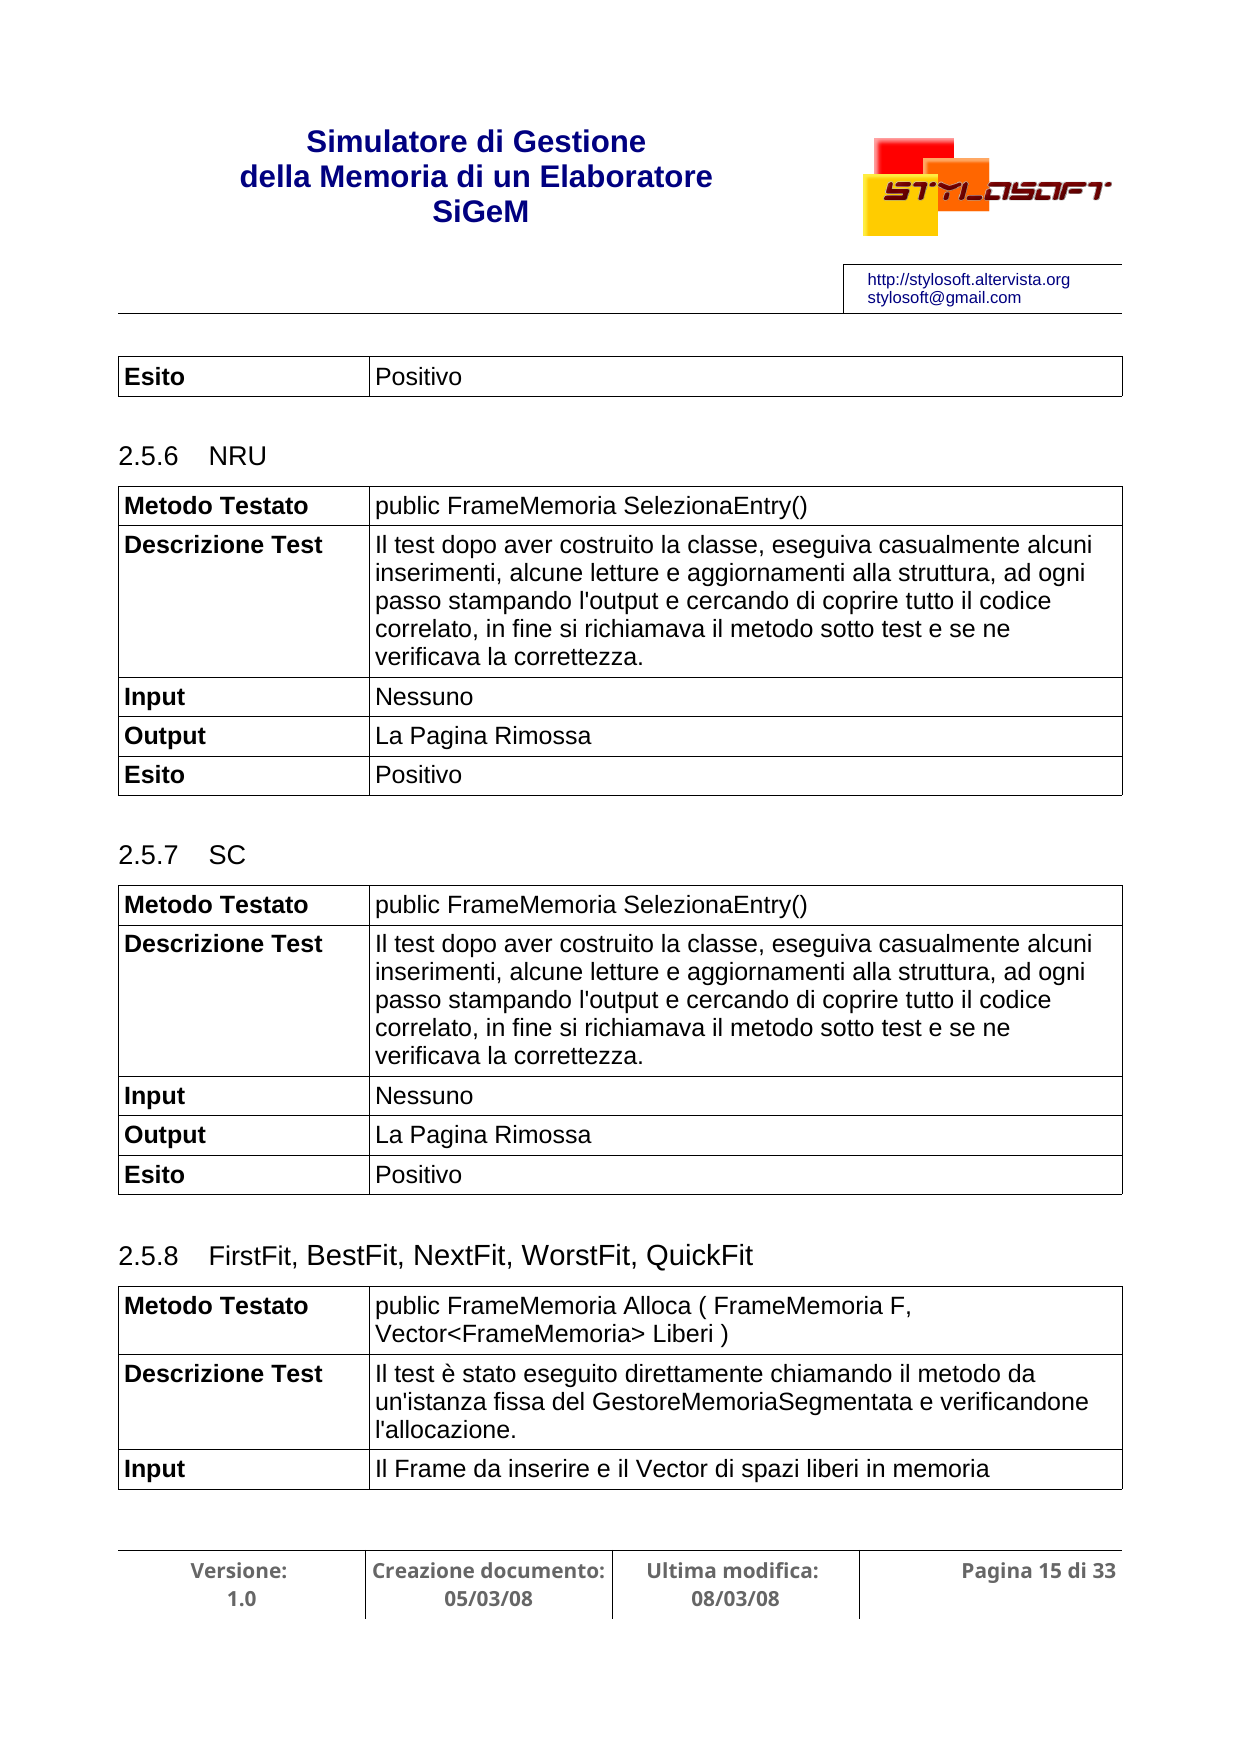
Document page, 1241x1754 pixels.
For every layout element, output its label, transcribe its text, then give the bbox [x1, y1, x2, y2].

table_cell Positivo [370, 1156, 1122, 1194]
table_header Metodo Testato [119, 487, 369, 525]
table_cell Positivo [370, 357, 1122, 396]
table_cell Input [119, 1077, 369, 1115]
table_cell Descrizione Test [119, 526, 369, 677]
table_cell Esito [119, 1156, 369, 1194]
table_cell La Pagina Rimossa [370, 1116, 1122, 1154]
subtitle SC [118, 840, 1122, 870]
table_cell Il test dopo aver costruito la classe, eseguiva casualmente alcuni inserimenti, alcune letture e aggiornamenti alla struttura, ad ogni passo stampando l'output e cercando di coprire tutto il codice correlato, in fine si richiamava il metodo sotto test e se ne verificava la correttezza. [370, 526, 1122, 677]
table_cell Descrizione Test [119, 926, 369, 1076]
table_cell Esito [119, 757, 369, 795]
table_cell Input [119, 1450, 369, 1488]
table_cell Esito [119, 357, 369, 396]
subtitle FirstFit, BestFit, NextFit, WorstFit, QuickFit [118, 1239, 1122, 1272]
table_header public FrameMemoria Alloca ( FrameMemoria F, Vector<FrameMemoria> Liberi ) [370, 1287, 1122, 1354]
subtitle NRU [118, 441, 1122, 471]
table_header Metodo Testato [119, 1287, 369, 1354]
table_cell Nessuno [370, 1077, 1122, 1115]
table_cell Positivo [370, 757, 1122, 795]
table_cell Descrizione Test [119, 1355, 369, 1449]
table_header public FrameMemoria SelezionaEntry() [370, 886, 1122, 924]
table_cell Il test è stato eseguito direttamente chiamando il metodo da un'istanza fissa del GestoreMemoriaSegmentata e verificandone l'allocazione. [370, 1355, 1122, 1449]
table_cell Il Frame da inserire e il Vector di spazi liberi in memoria [370, 1450, 1122, 1488]
table_cell La Pagina Rimossa [370, 717, 1122, 756]
table_cell Input [119, 678, 369, 716]
table_cell Il test dopo aver costruito la classe, eseguiva casualmente alcuni inserimenti, alcune letture e aggiornamenti alla struttura, ad ogni passo stampando l'output e cercando di coprire tutto il codice correlato, in fine si richiamava il metodo sotto test e se ne verificava la correttezza. [370, 926, 1122, 1076]
table_cell Output [119, 717, 369, 756]
table_cell Output [119, 1116, 369, 1154]
picture [848, 123, 1117, 247]
table_header Metodo Testato [119, 886, 369, 924]
table_header public FrameMemoria SelezionaEntry() [370, 487, 1122, 525]
table_cell Nessuno [370, 678, 1122, 716]
